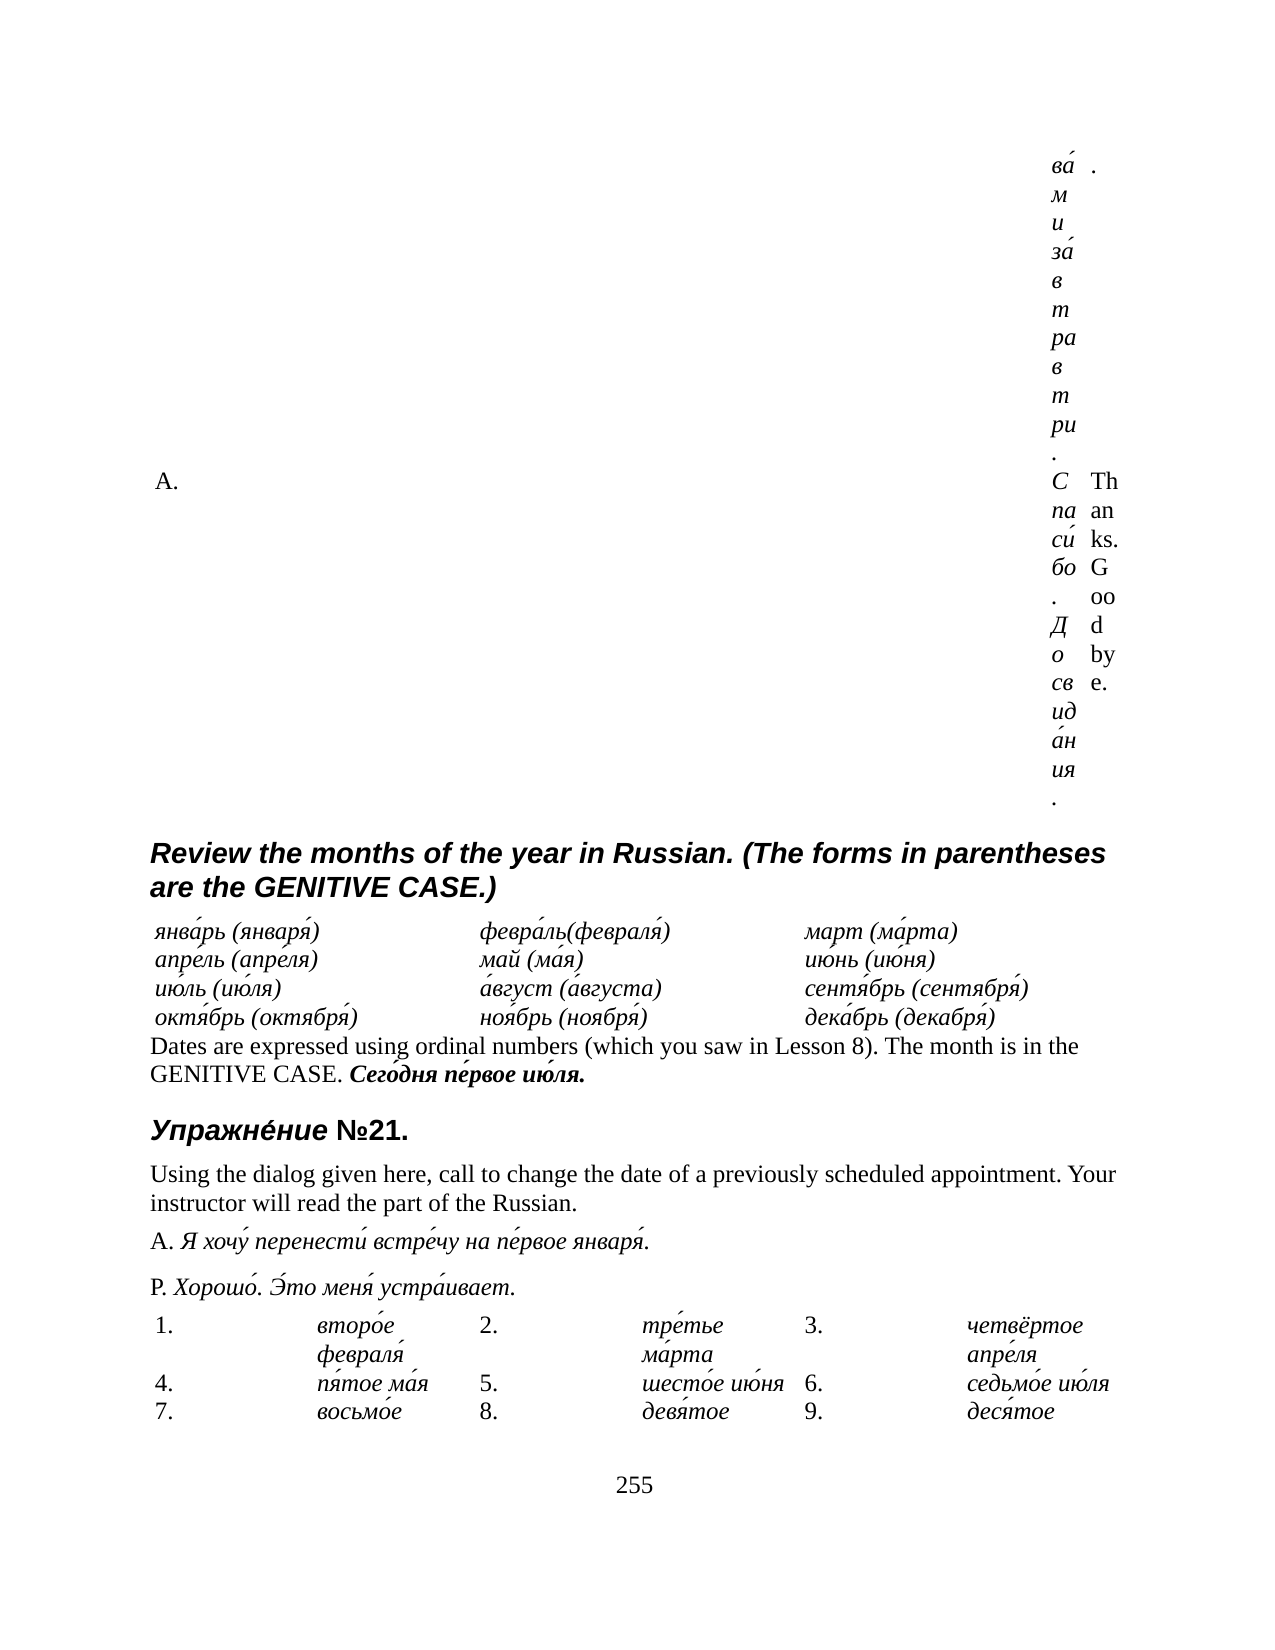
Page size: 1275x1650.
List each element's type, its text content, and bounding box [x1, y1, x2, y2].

table_cell 8. [475, 1396, 637, 1425]
table_header второ́е февраля́ [313, 1310, 475, 1368]
table_cell шесто́е ию́ня [638, 1368, 800, 1396]
subtitle Упражне́ние №21. [150, 1113, 1125, 1147]
table_cell 7. [150, 1396, 312, 1425]
table_cell A. [150, 466, 1047, 811]
table_header четвёртое апре́ля [963, 1310, 1125, 1368]
table_header тре́тье ма́рта [638, 1310, 800, 1368]
table_cell Спаси́бо. До свида́ния. [1047, 466, 1086, 811]
table_cell девя́тое [638, 1396, 800, 1425]
table_cell седьмо́е ию́ля [963, 1368, 1125, 1396]
table_cell апре́ль (апре́ля) [150, 945, 475, 973]
table_cell дека́брь (декабря́) [800, 1002, 1125, 1031]
table_cell пя́тое ма́я [313, 1368, 475, 1396]
table_cell а́вгуст (а́вгуста) [475, 973, 800, 1002]
text Р. Хорошо́. Э́то меня́ устра́ивает. [150, 1272, 1125, 1301]
table_header 3. [800, 1310, 962, 1368]
text А. Я хочу́ перенести́ встре́чу на пе́рвое января́. [150, 1226, 1125, 1254]
table_cell [150, 150, 1047, 466]
table_cell 5. [475, 1368, 637, 1396]
table_cell восьмо́е [313, 1396, 475, 1425]
subtitle Review the months of the year in Russian. (The forms in parentheses are the GENITIVE CASE.) [150, 836, 1125, 903]
table_cell 9. [800, 1396, 962, 1425]
table_header 1. [150, 1310, 312, 1368]
table_header март (ма́рта) [800, 916, 1125, 944]
text Dates are expressed using ordinal numbers (which you saw in Lesson 8). The month is in the GENITIVE CASE. Сего́дня пе́рвое ию́ля. [150, 1031, 1125, 1088]
table_cell ию́ль (ию́ля) [150, 973, 475, 1002]
table_cell сентя́брь (сентября́) [800, 973, 1125, 1002]
table_cell деся́тое [963, 1396, 1125, 1425]
table_cell 4. [150, 1368, 312, 1396]
table_cell октя́брь (октября́) [150, 1002, 475, 1031]
table_header 2. [475, 1310, 637, 1368]
table_cell Thanks. Good bye. [1086, 466, 1125, 811]
table_header янва́рь (января́) [150, 916, 475, 944]
table_header февра́ль(февраля́) [475, 916, 800, 944]
table_cell май (ма́я) [475, 945, 800, 973]
table_cell . [1086, 150, 1125, 466]
table_cell ноя́брь (ноября́) [475, 1002, 800, 1031]
table_cell ию́нь (ию́ня) [800, 945, 1125, 973]
table_cell ва́ми за́втра в три. [1047, 150, 1086, 466]
text Using the dialog given here, call to change the date of a previously scheduled appointment. Your instructor will read the part of the Russian. [150, 1159, 1125, 1217]
table_cell 6. [800, 1368, 962, 1396]
